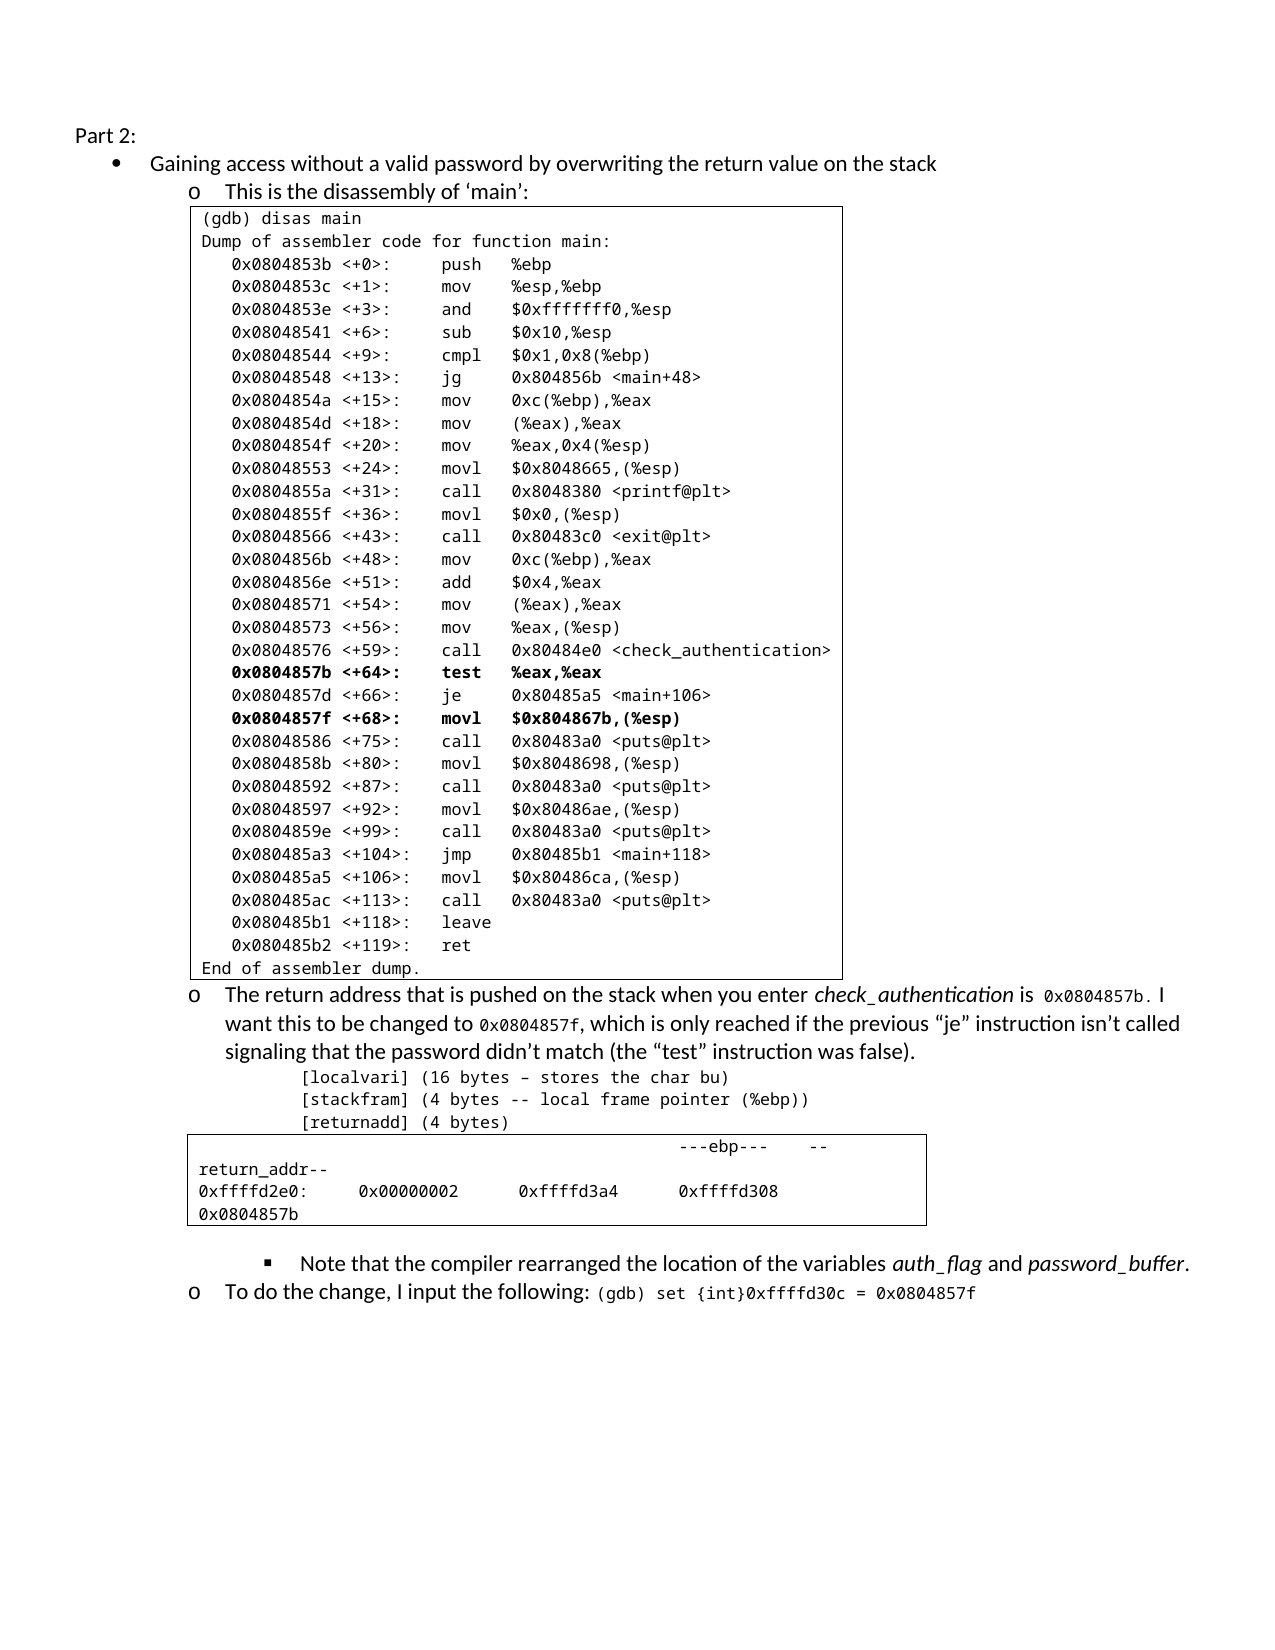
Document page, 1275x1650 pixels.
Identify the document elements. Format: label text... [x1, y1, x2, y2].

text [stackfram] (4 bytes -- local frame pointer (%ebp)) [300, 1088, 1200, 1111]
list The return address that is pushed on the stack when you enter check_authentication is 0x0804857b. I want this to be changed to 0x0804857f, which is only reached if the previous “je” instruction isn’t called signaling that the password didn’t match (the “test” instruction was false). [187, 980, 1200, 1065]
table_header (gdb) disas main Dump of assembler code for function main: 0x0804853b <+0>: push %ebp 0x0804853c <+1>: mov %esp,%ebp 0x0804853e <+3>: and $0xfffffff0,%esp 0x08048541 <+6>: sub $0x10,%esp 0x08048544 <+9>: cmpl $0x1,0x8(%ebp) 0x08048548 <+13>: jg 0x804856b <main+48> 0x0804854a <+15>: mov 0xc(%ebp),%eax 0x0804854d <+18>: mov (%eax),%eax 0x0804854f <+20>: mov %eax,0x4(%esp) 0x08048553 <+24>: movl $0x8048665,(%esp) 0x0804855a <+31>: call 0x8048380 <printf@plt> 0x0804855f <+36>: movl $0x0,(%esp) 0x08048566 <+43>: call 0x80483c0 <exit@plt> 0x0804856b <+48>: mov 0xc(%ebp),%eax 0x0804856e <+51>: add $0x4,%eax 0x08048571 <+54>: mov (%eax),%eax 0x08048573 <+56>: mov %eax,(%esp) 0x08048576 <+59>: call 0x80484e0 <check_authentication> 0x0804857b <+64>: test %eax,%eax 0x0804857d <+66>: je 0x80485a5 <main+106> 0x0804857f <+68>: movl $0x804867b,(%esp) 0x08048586 <+75>: call 0x80483a0 <puts@plt> 0x0804858b <+80>: movl $0x8048698,(%esp) 0x08048592 <+87>: call 0x80483a0 <puts@plt> 0x08048597 <+92>: movl $0x80486ae,(%esp) 0x0804859e <+99>: call 0x80483a0 <puts@plt> 0x080485a3 <+104>: jmp 0x80485b1 <main+118> 0x080485a5 <+106>: movl $0x80486ca,(%esp) 0x080485ac <+113>: call 0x80483a0 <puts@plt> 0x080485b1 <+118>: leave 0x080485b2 <+119>: ret End of assembler dump. [191, 207, 842, 979]
text [localvari] (16 bytes – stores the char bu) [300, 1065, 1200, 1088]
list Note that the compiler rearranged the location of the variables auth­_flag and password_buffer. [262, 1249, 1200, 1277]
table_header ---ebp--- --return_addr-- 0xffffd2e0: 0x00000002 0xffffd3a4 0xffffd308 0x0804857b [188, 1135, 926, 1225]
list Gaining access without a valid password by overwriting the return value on the stack [112, 149, 1200, 177]
text Part 2: [75, 121, 1200, 149]
list This is the disassembly of ‘main’: [187, 177, 1200, 206]
text [returnadd] (4 bytes) [300, 1111, 1200, 1133]
list To do the change, I input the following: (gdb) set {int}0xffffd30c = 0x0804857f [187, 1277, 1200, 1306]
